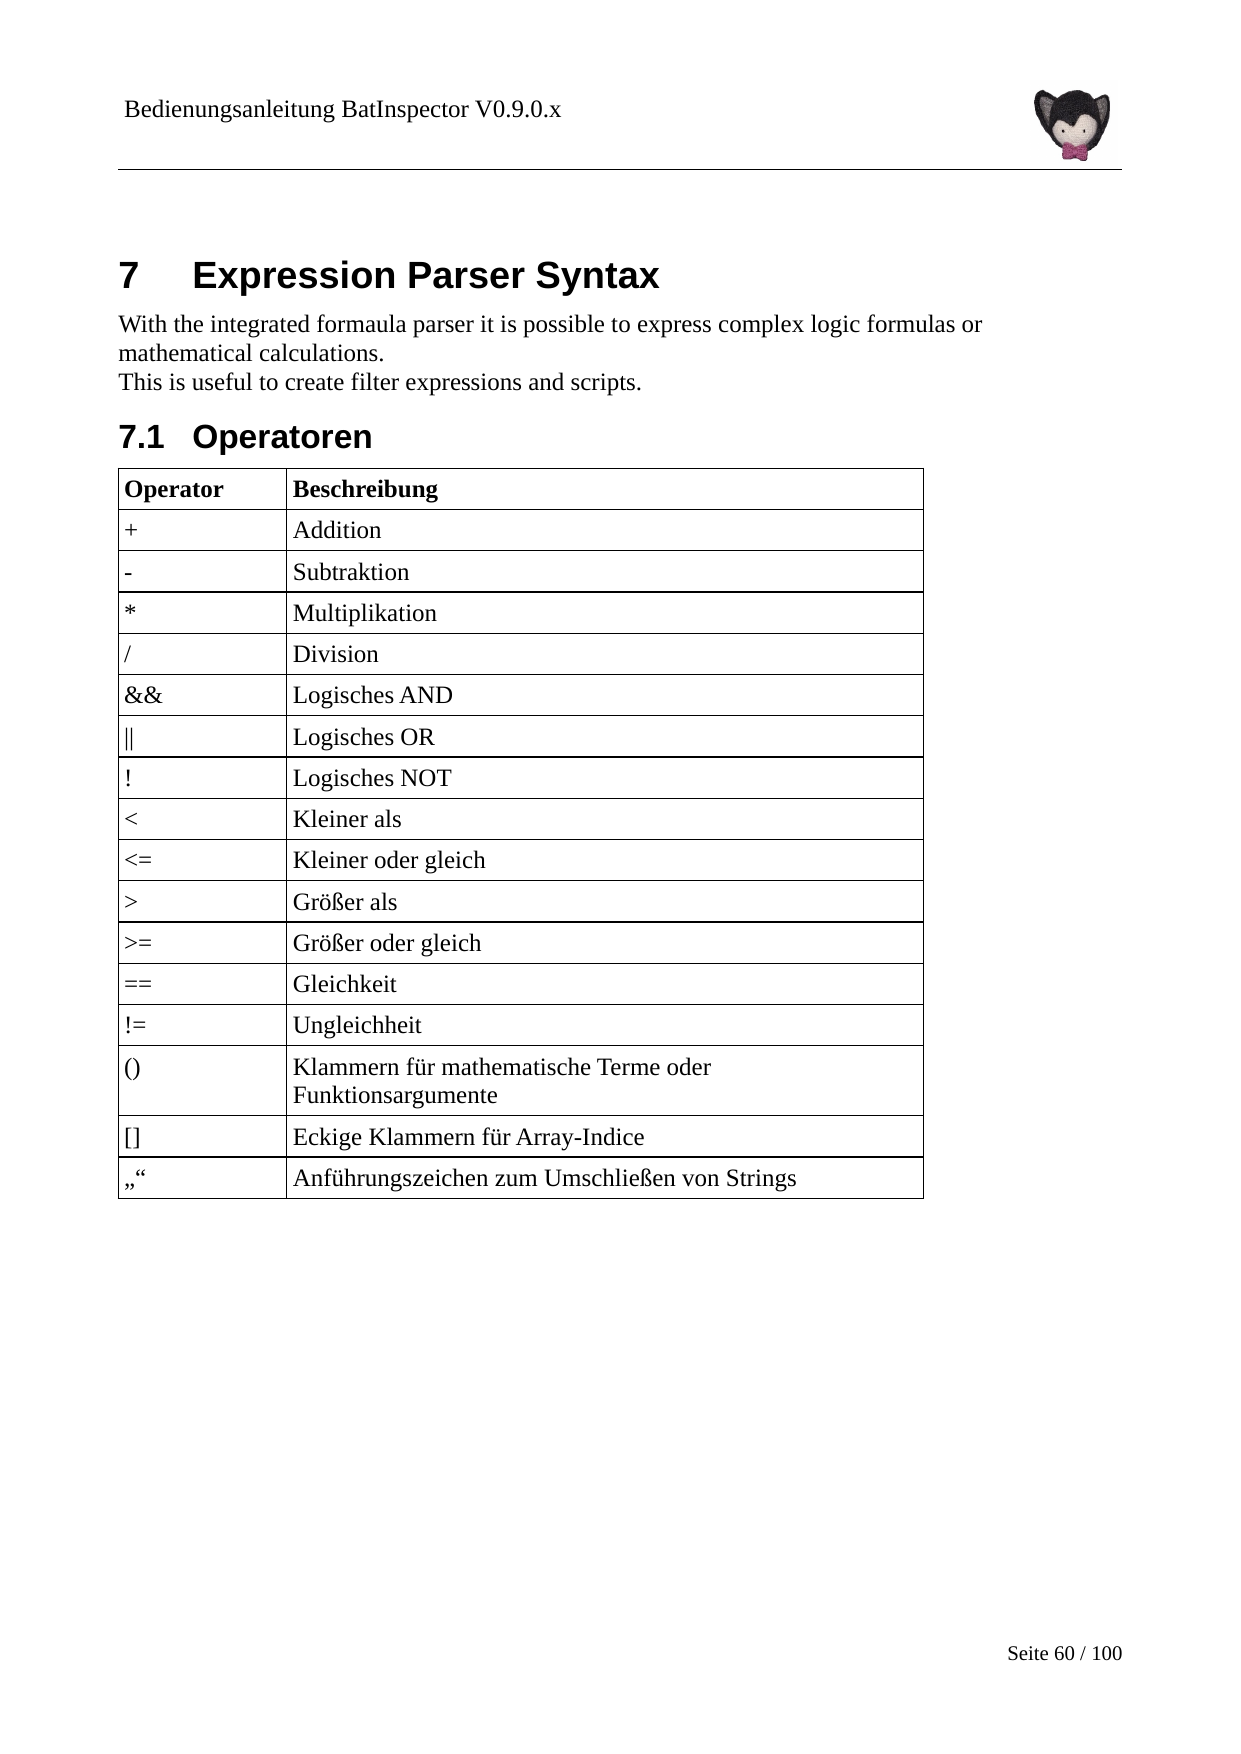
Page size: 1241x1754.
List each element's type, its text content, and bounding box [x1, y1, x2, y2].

table_cell () [119, 1046, 286, 1115]
table_cell Anführungszeichen zum Umschließen von Strings [287, 1158, 923, 1198]
table_cell Gleichkeit [287, 964, 923, 1004]
table_cell != [119, 1005, 286, 1045]
text With the integrated formaula parser it is possible to express complex logic formulas or mathematical calculations. [118, 309, 1122, 367]
table_cell ! [119, 758, 286, 798]
table_cell Größer als [287, 881, 923, 921]
table_cell Division [287, 634, 923, 674]
table_cell Größer oder gleich [287, 923, 923, 963]
table_cell Addition [287, 510, 923, 550]
table_cell <= [119, 840, 286, 880]
subtitle Expression Parser Syntax [118, 253, 1122, 297]
table_cell && [119, 675, 286, 715]
table_cell Eckige Klammern für Array-Indice [287, 1116, 923, 1156]
table_cell Logisches NOT [287, 758, 923, 798]
table_cell Kleiner als [287, 799, 923, 839]
table_header Beschreibung [287, 469, 923, 509]
table_cell >= [119, 923, 286, 963]
table_cell Kleiner oder gleich [287, 840, 923, 880]
table_cell + [119, 510, 286, 550]
subtitle Operatoren [118, 416, 1122, 455]
table_cell Logisches AND [287, 675, 923, 715]
table_header Operator [119, 469, 286, 509]
table_cell [] [119, 1116, 286, 1156]
table_cell Logisches OR [287, 716, 923, 756]
table_cell > [119, 881, 286, 921]
text This is useful to create filter expressions and scripts. [118, 367, 1122, 396]
table_cell Ungleichheit [287, 1005, 923, 1045]
table_cell Subtraktion [287, 551, 923, 591]
table_cell Klammern für mathematische Terme oder Funktionsargumente [287, 1046, 923, 1115]
table_cell * [119, 593, 286, 633]
table_cell - [119, 551, 286, 591]
table_cell / [119, 634, 286, 674]
table_cell „“ [119, 1158, 286, 1198]
table_cell Multiplikation [287, 593, 923, 633]
table_cell < [119, 799, 286, 839]
picture [1030, 80, 1119, 169]
table_cell == [119, 964, 286, 1004]
table_cell || [119, 716, 286, 756]
